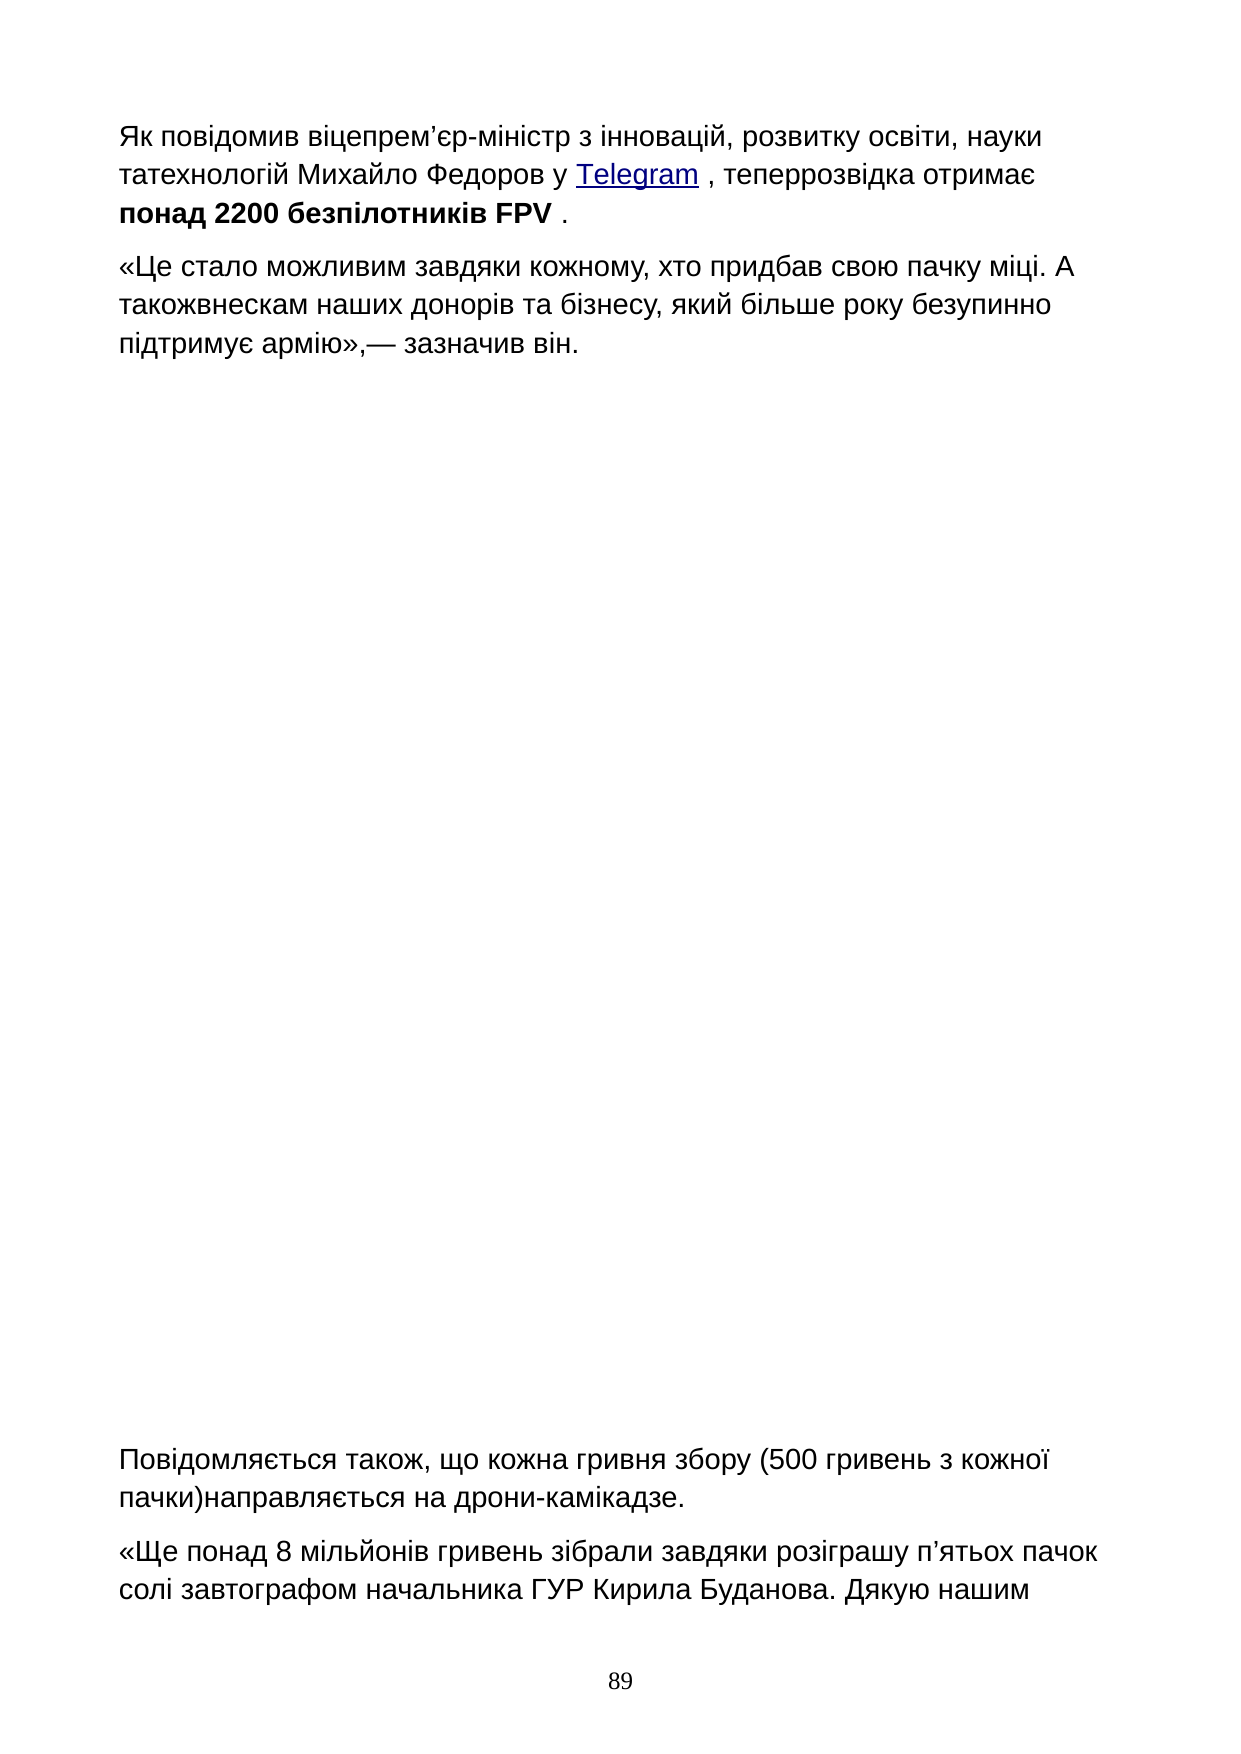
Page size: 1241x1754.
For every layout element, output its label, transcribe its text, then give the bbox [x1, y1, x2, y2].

text «Ще понад 8 мільйонів гривень зібрали завдяки розіграшу п’ятьох пачок солі завтографом начальника ГУР Кирила Буданова. Дякую нашим [118, 1534, 1122, 1606]
text Як повідомив віцепрем’єр-міністр з інновацій, розвитку освіти, науки татехнологій Михайло Федоров у Тelegram , теперрозвідка отримає понад 2200 безпілотників FPV . [118, 118, 1122, 229]
text Повідомляється також, що кожна гривня збору (500 гривень з кожної пачки)направляється на дрони-камікадзе. [118, 1442, 1122, 1514]
text «Це стало можливим завдяки кожному, хто придбав свою пачку міці. А такожвнескам наших донорів та бізнесу, який більше року безупинно підтримує армію»,— зазначив він. [118, 249, 1122, 359]
